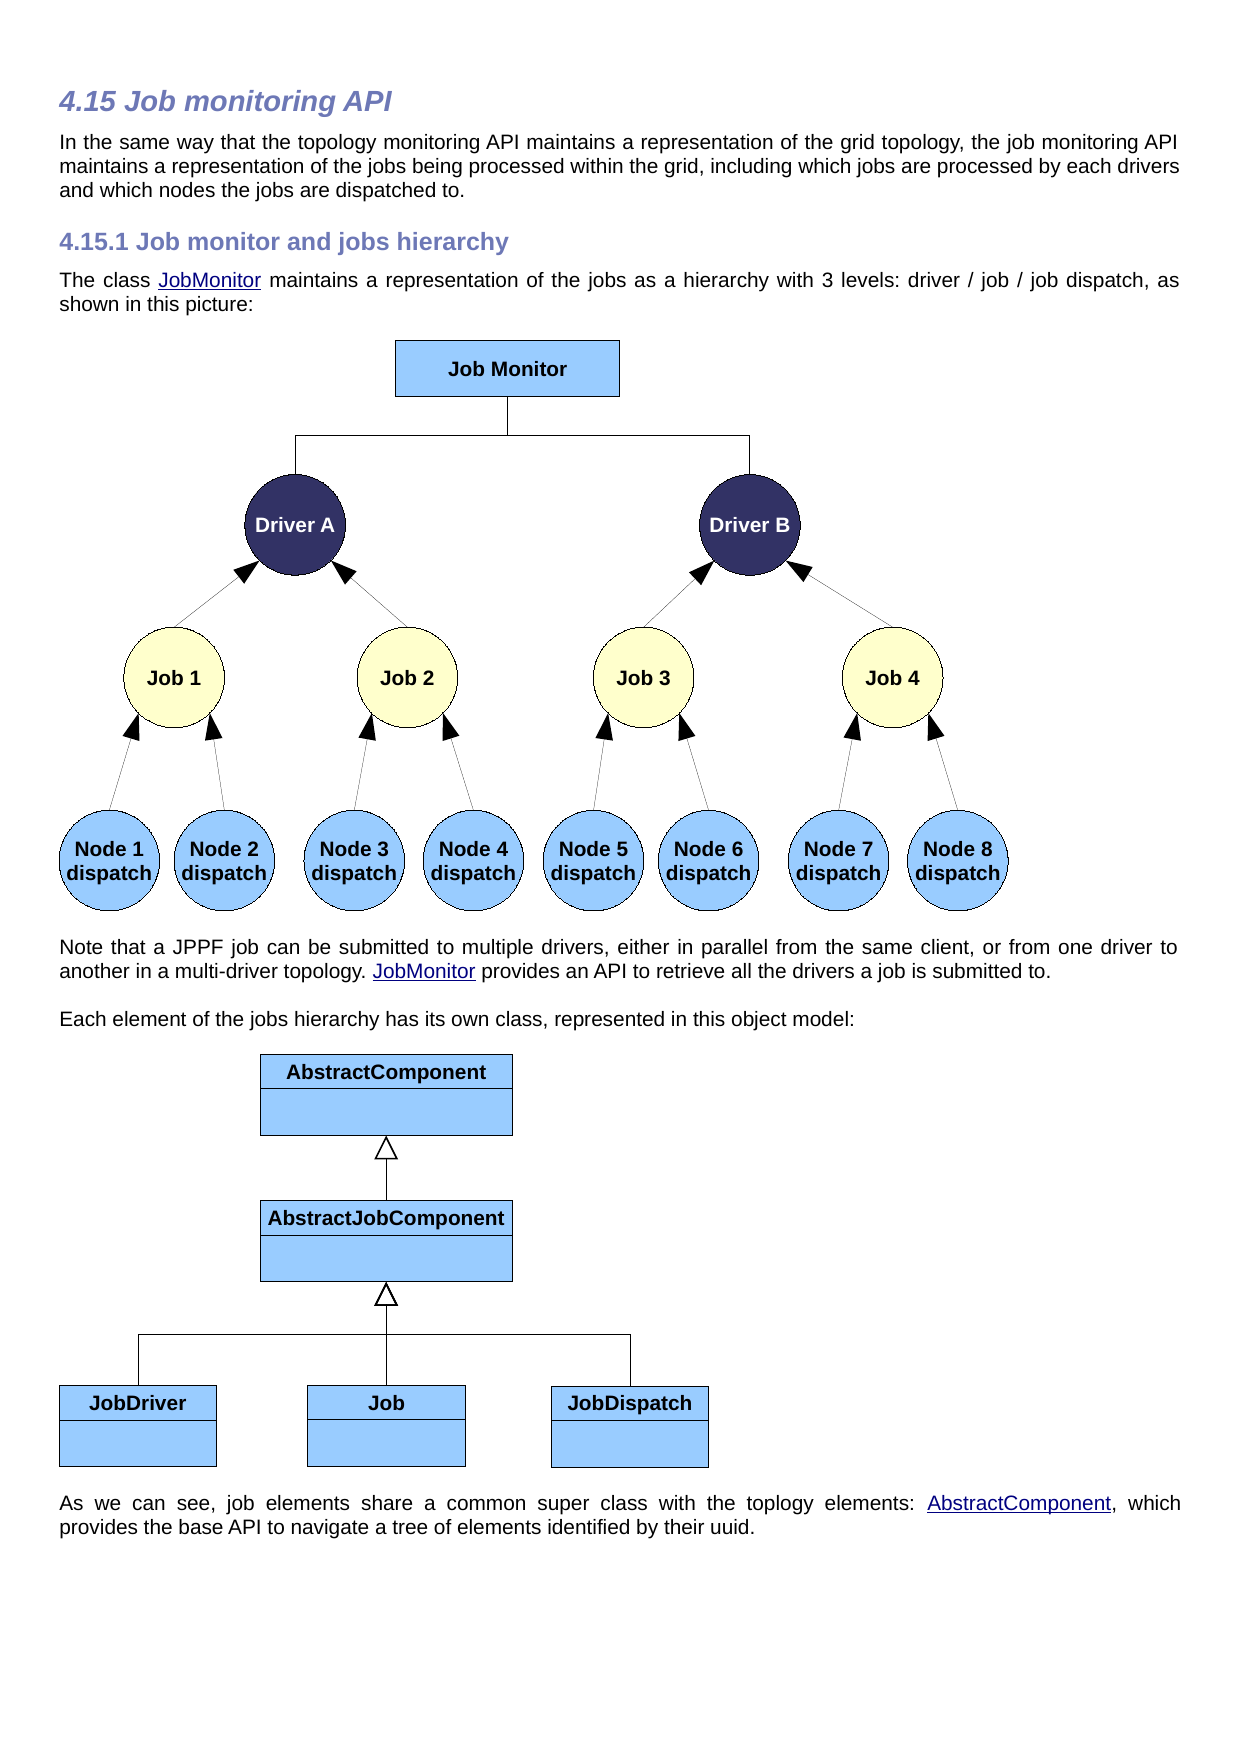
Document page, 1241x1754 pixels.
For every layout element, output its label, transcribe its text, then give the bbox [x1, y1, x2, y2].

subtitle Job monitoring API [59, 84, 1181, 118]
text As we can see, job elements share a common super class with the toplogy elements: AbstractComponent, which provides the base API to navigate a tree of elements identified by their uuid. [59, 1491, 1181, 1539]
subtitle Job monitor and jobs hierarchy [59, 227, 1181, 256]
text Each element of the jobs hierarchy has its own class, represented in this object model: [59, 1007, 1181, 1031]
text The class JobMonitor maintains a representation of the jobs as a hierarchy with 3 levels: driver / job / job dispatch, as shown in this picture: [59, 268, 1181, 316]
text In the same way that the topology monitoring API maintains a representation of the grid topology, the job monitoring API maintains a representation of the jobs being processed within the grid, including which jobs are processed by each drivers and which nodes the jobs are dispatched to. [59, 130, 1181, 202]
text Note that a JPPF job can be submitted to multiple drivers, either in parallel from the same client, or from one driver to another in a multi-driver topology. JobMonitor provides an API to retrieve all the drivers a job is submitted to. [59, 935, 1181, 983]
